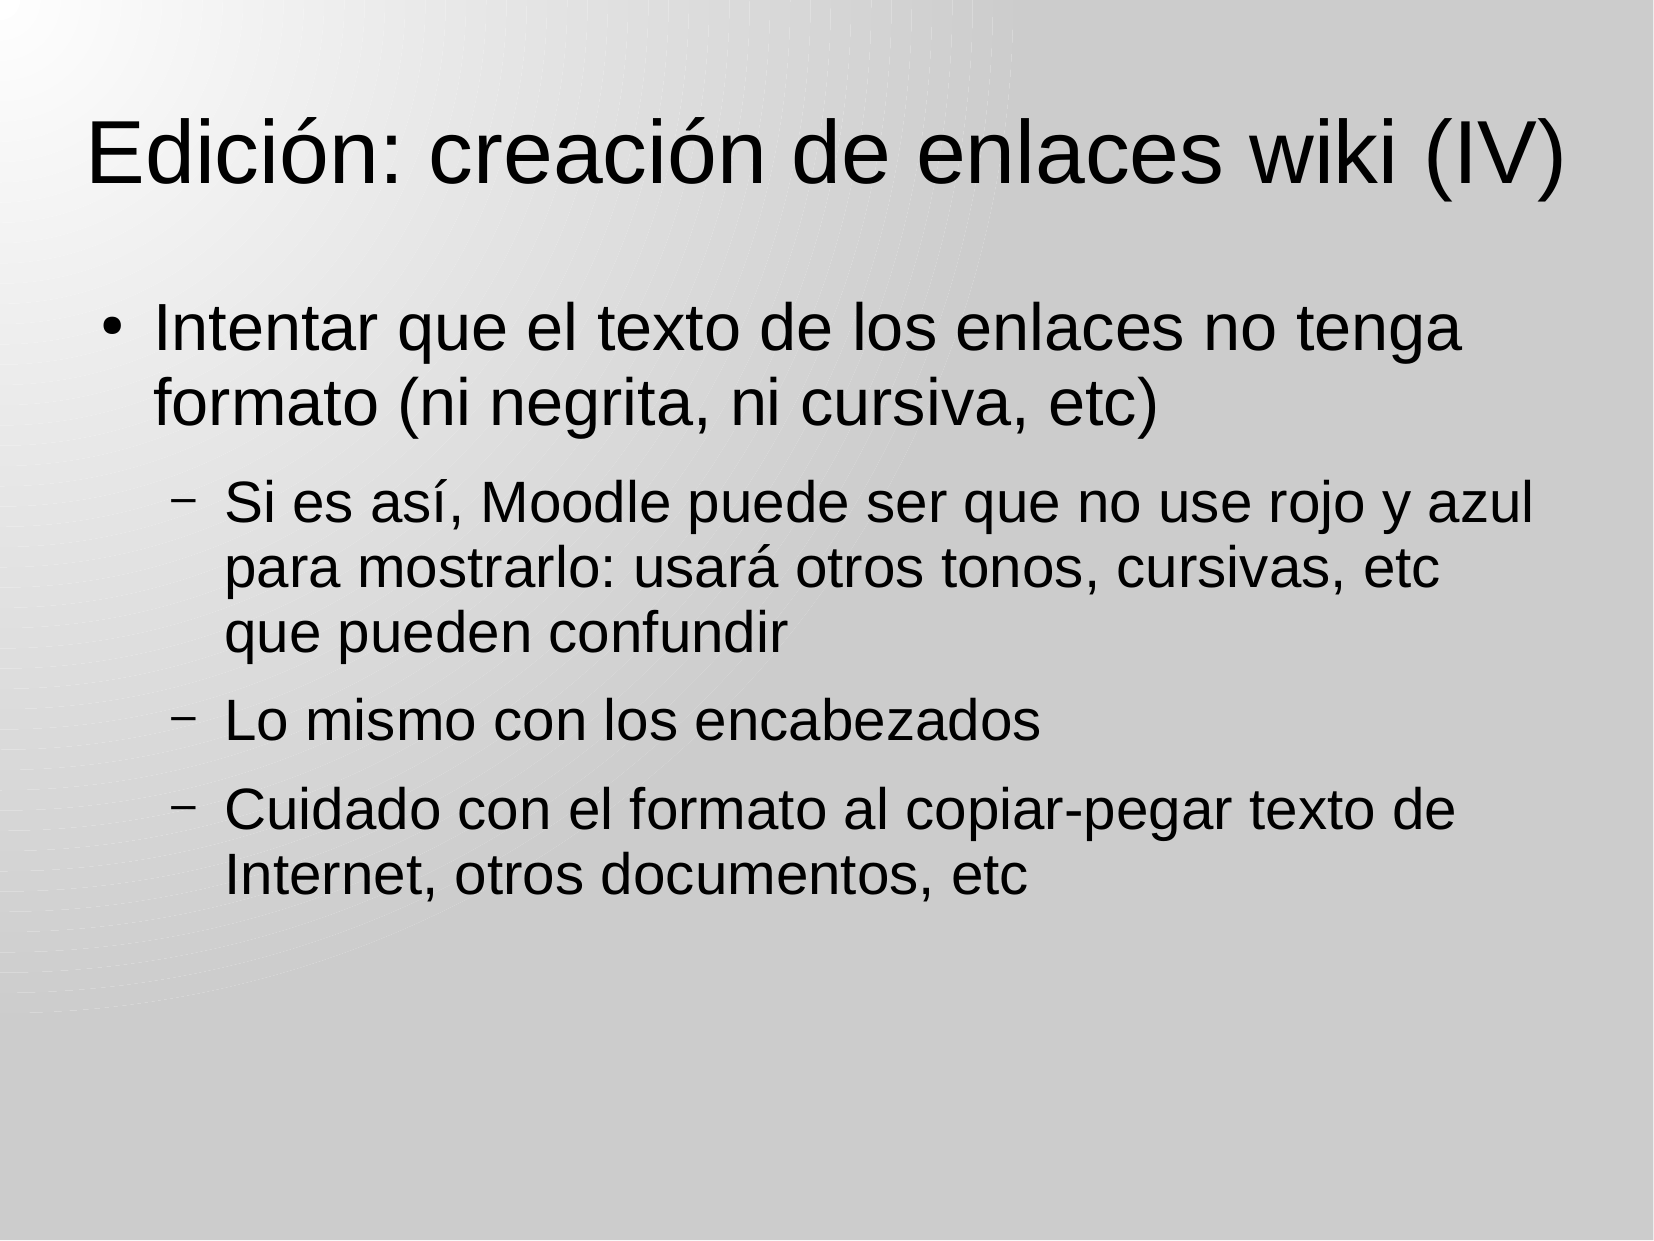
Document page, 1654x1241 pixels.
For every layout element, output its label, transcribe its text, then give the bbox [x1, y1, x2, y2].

title Edición: creación de enlaces wiki (IV) [82, 49, 1571, 257]
list Intentar que el texto de los enlaces no tenga formato (ni negrita, ni cursiva, etc) Si es así, Moodle puede ser que no use rojo y azul para mostrarlo: usará otros tonos, cursivas, etc que pueden confundir Lo mismo con los encabezados Cuidado con el formato al copiar-pegar texto de Internet, otros documentos, etc [82, 290, 1538, 1109]
